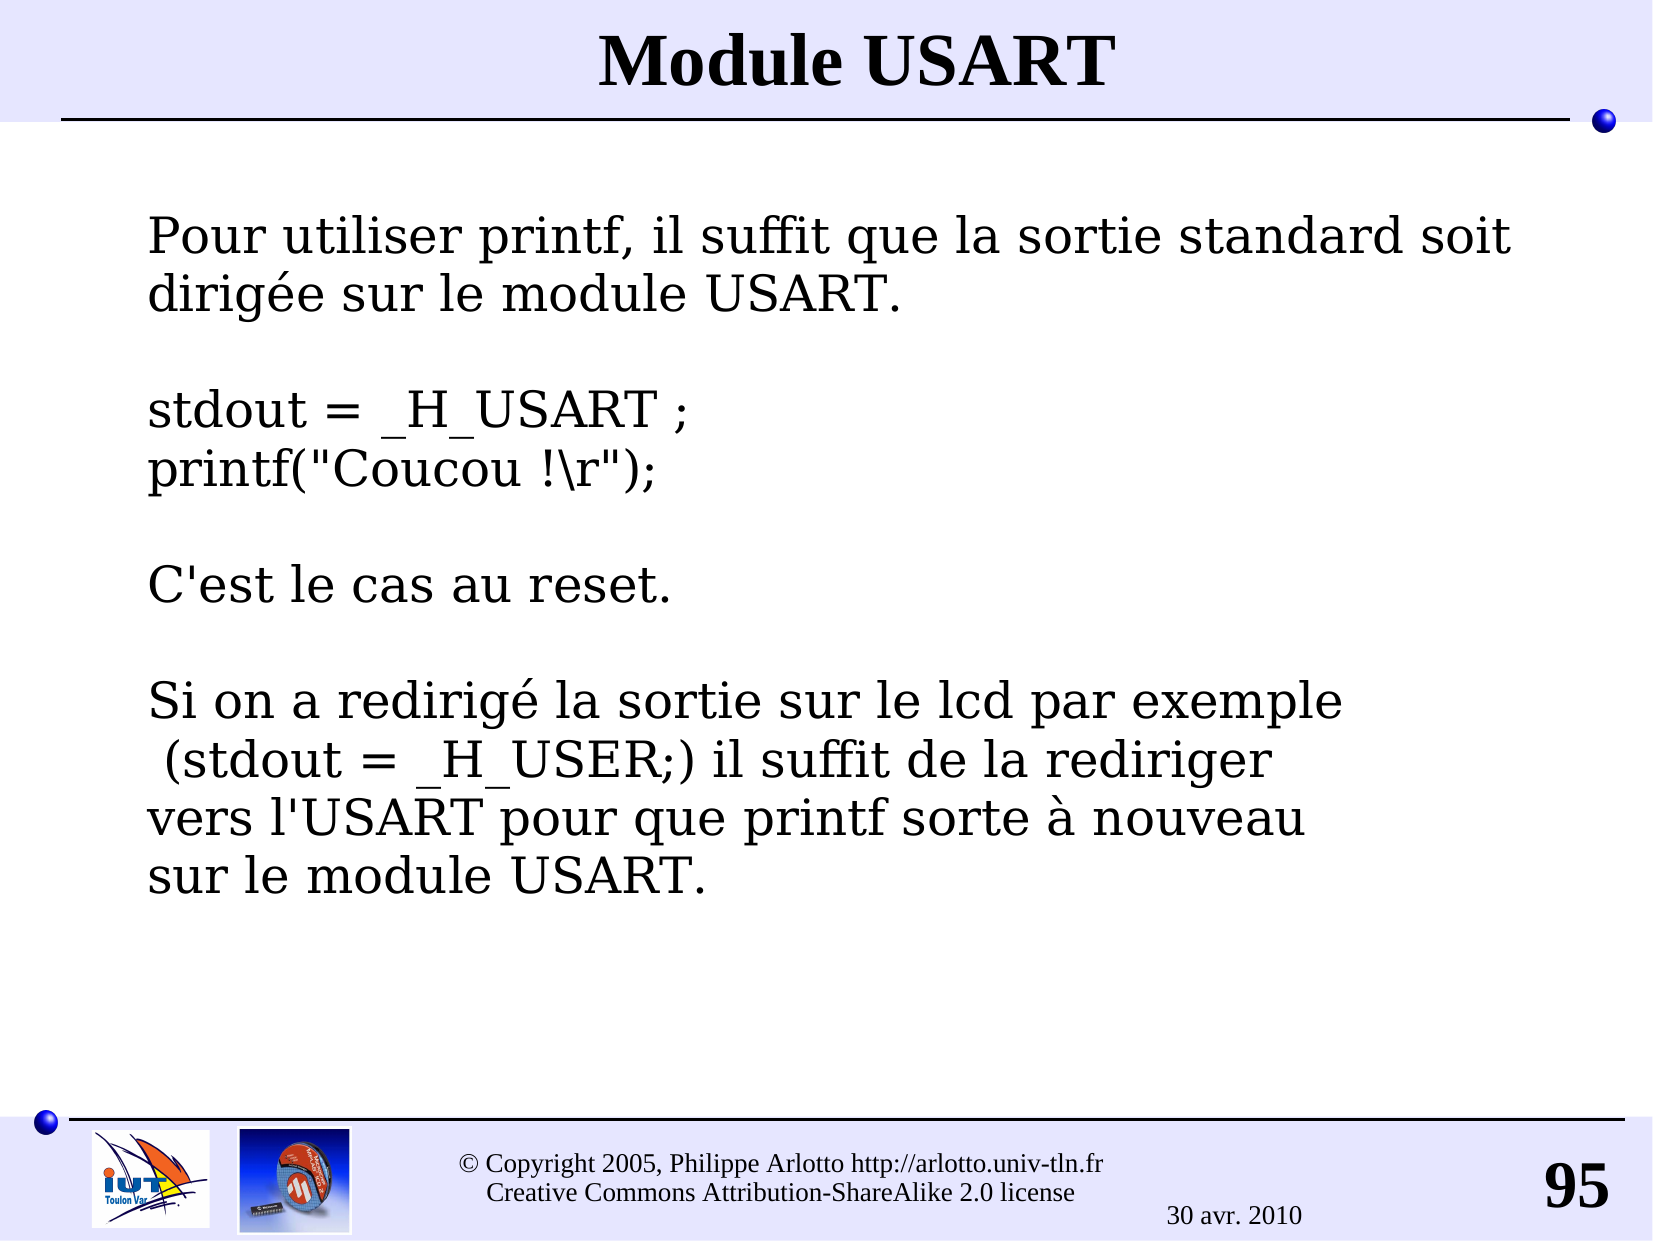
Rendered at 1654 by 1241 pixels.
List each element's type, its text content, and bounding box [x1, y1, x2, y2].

text_box Pour utiliser printf, il suffit que la sortie standard soit dirigée sur le module USART. stdout = _H_USART ; printf("Coucou !\r"); C'est le cas au reset. Si on a redirigé la sortie sur le lcd par exemple (stdout = _H_USER;) il suffit de la rediriger vers l'USART pour que printf sorte à nouveau sur le module USART. [147, 206, 1515, 1022]
title Module USART [95, 11, 1585, 110]
picture [237, 1126, 352, 1235]
